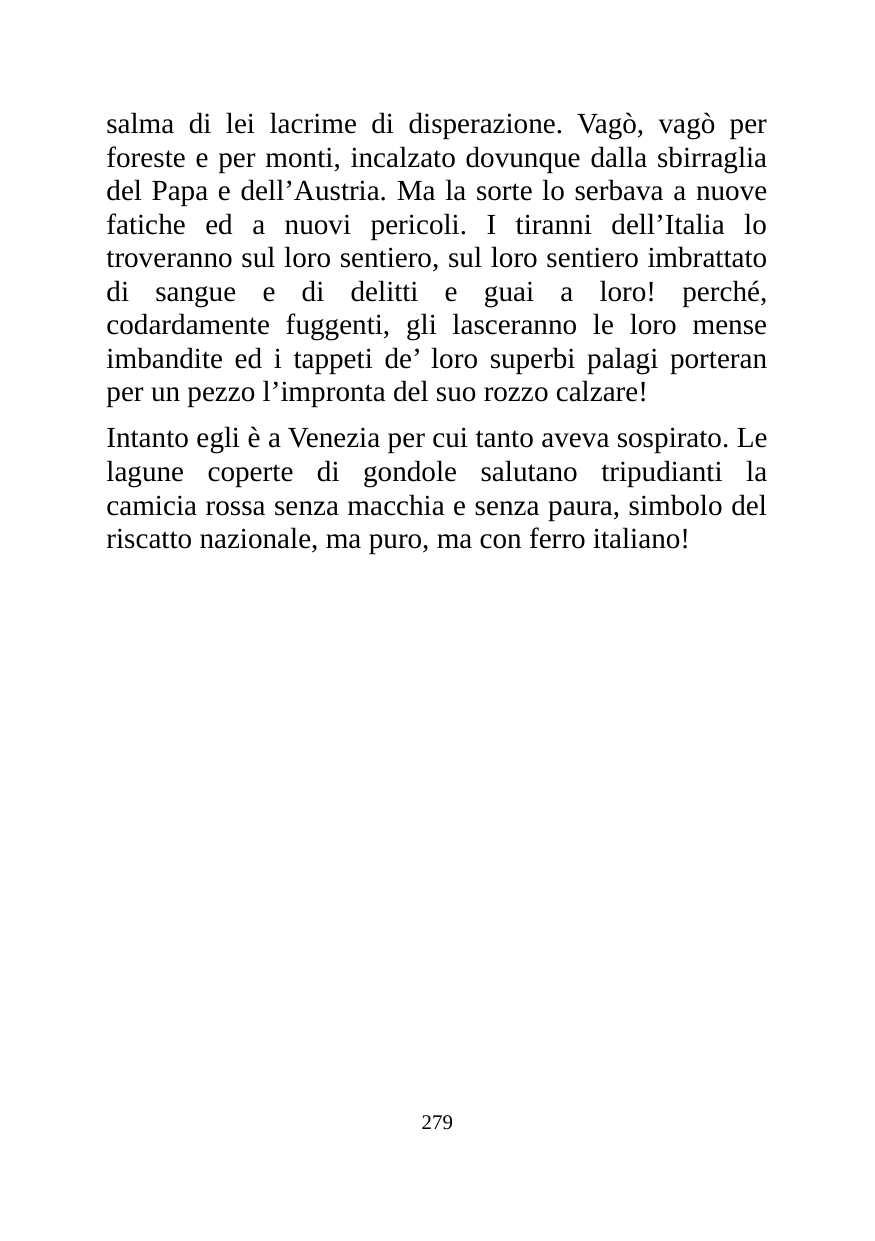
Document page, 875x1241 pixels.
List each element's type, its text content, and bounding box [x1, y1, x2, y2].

text salma di lei lacrime di disperazione. Vagò, vagò per foreste e per monti, incalzato dovunque dalla sbirraglia del Papa e dell’Austria. Ma la sorte lo serbava a nuove fatiche ed a nuovi pericoli. I tiranni dell’Italia lo troveranno sul loro sentiero, sul loro sentiero imbrattato di sangue e di delitti e guai a loro! perché, codardamente fuggenti, gli lasceranno le loro mense imbandite ed i tappeti de’ loro superbi palagi porteran per un pezzo l’impronta del suo rozzo calzare! [106, 106, 768, 408]
text Intanto egli è a Venezia per cui tanto aveva sospirato. Le lagune coperte di gondole salutano tripudianti la camicia rossa senza macchia e senza paura, simbolo del riscatto nazionale, ma puro, ma con ferro italiano! [106, 421, 768, 555]
